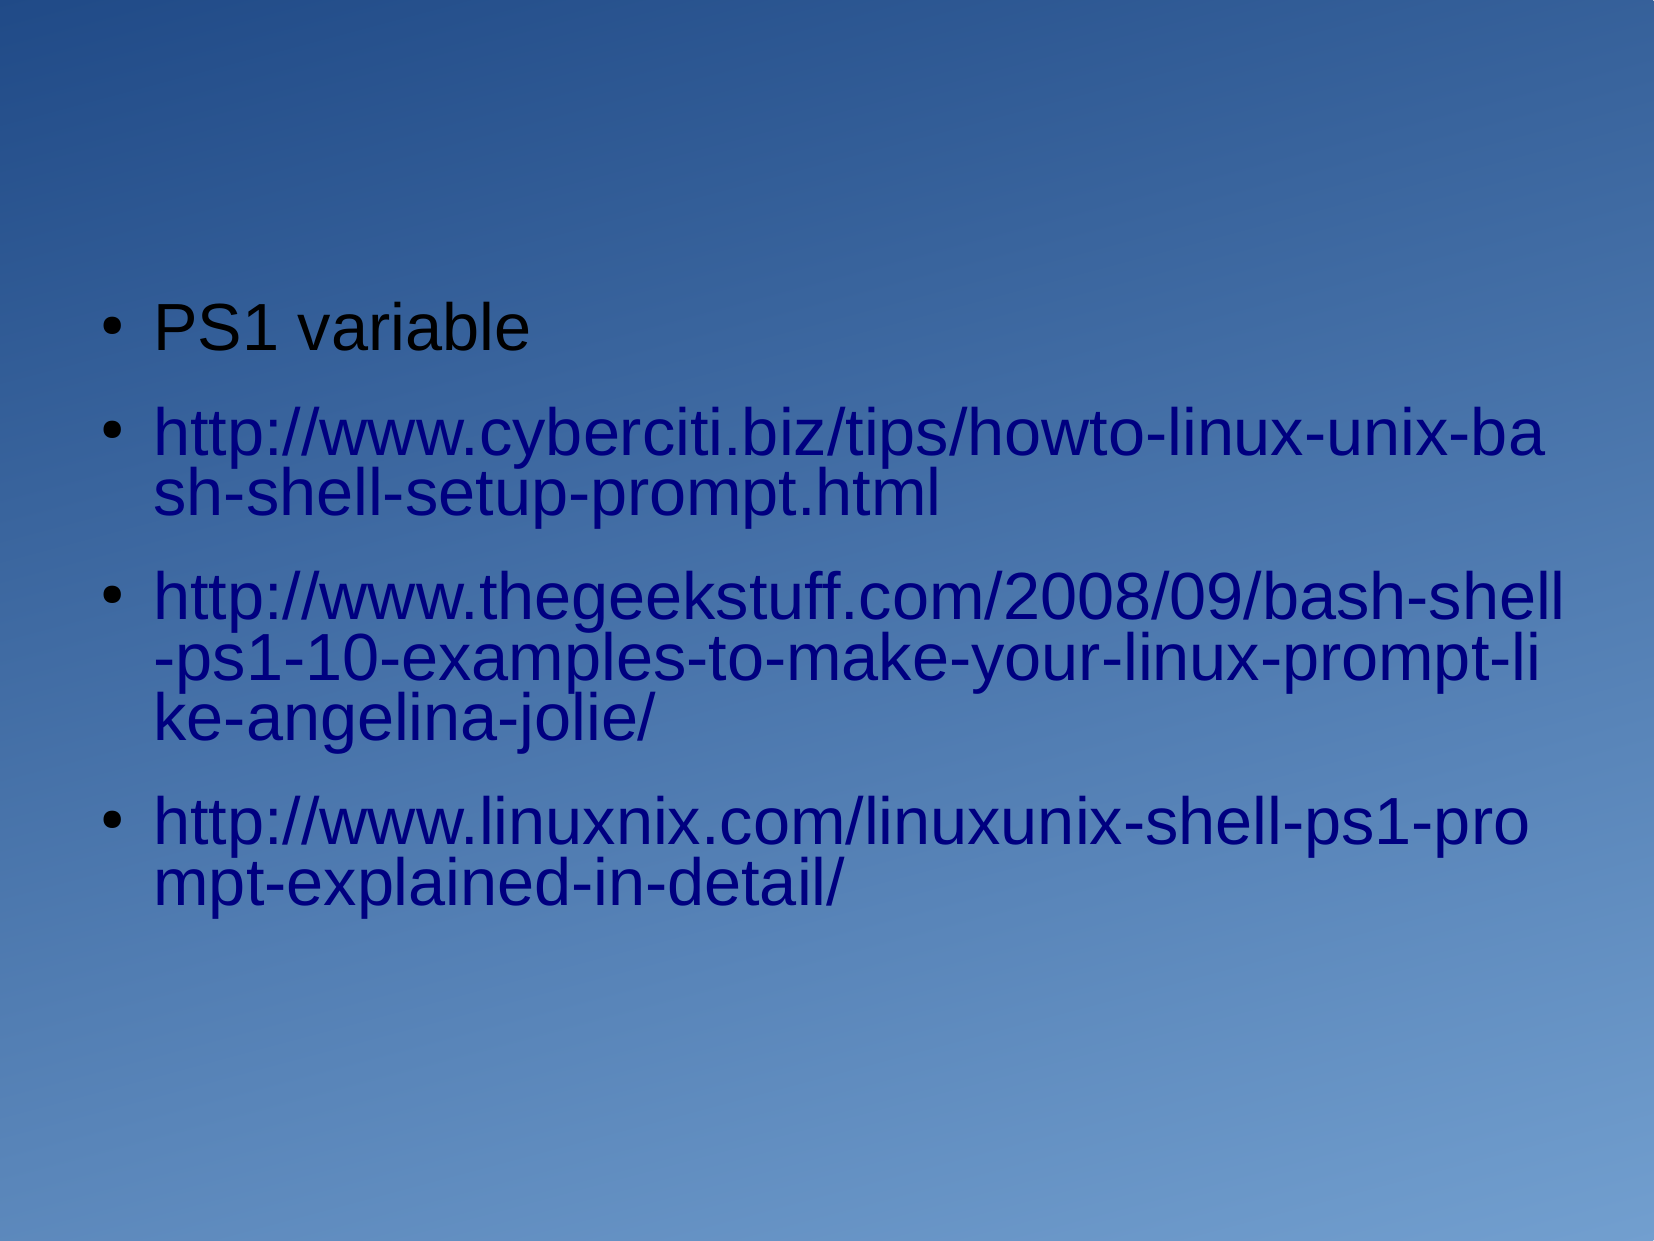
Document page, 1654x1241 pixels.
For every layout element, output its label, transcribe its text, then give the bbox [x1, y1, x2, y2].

list PS1 variable http://www.cyberciti.biz/tips/howto-linux-unix-bash-shell-setup-prompt.html http://www.thegeekstuff.com/2008/09/bash-shell-ps1-10-examples-to-make-your-linux-prompt-like-angelina-jolie/ http://www.linuxnix.com/linuxunix-shell-ps1-prompt-explained-in-detail/ [82, 290, 1571, 1010]
